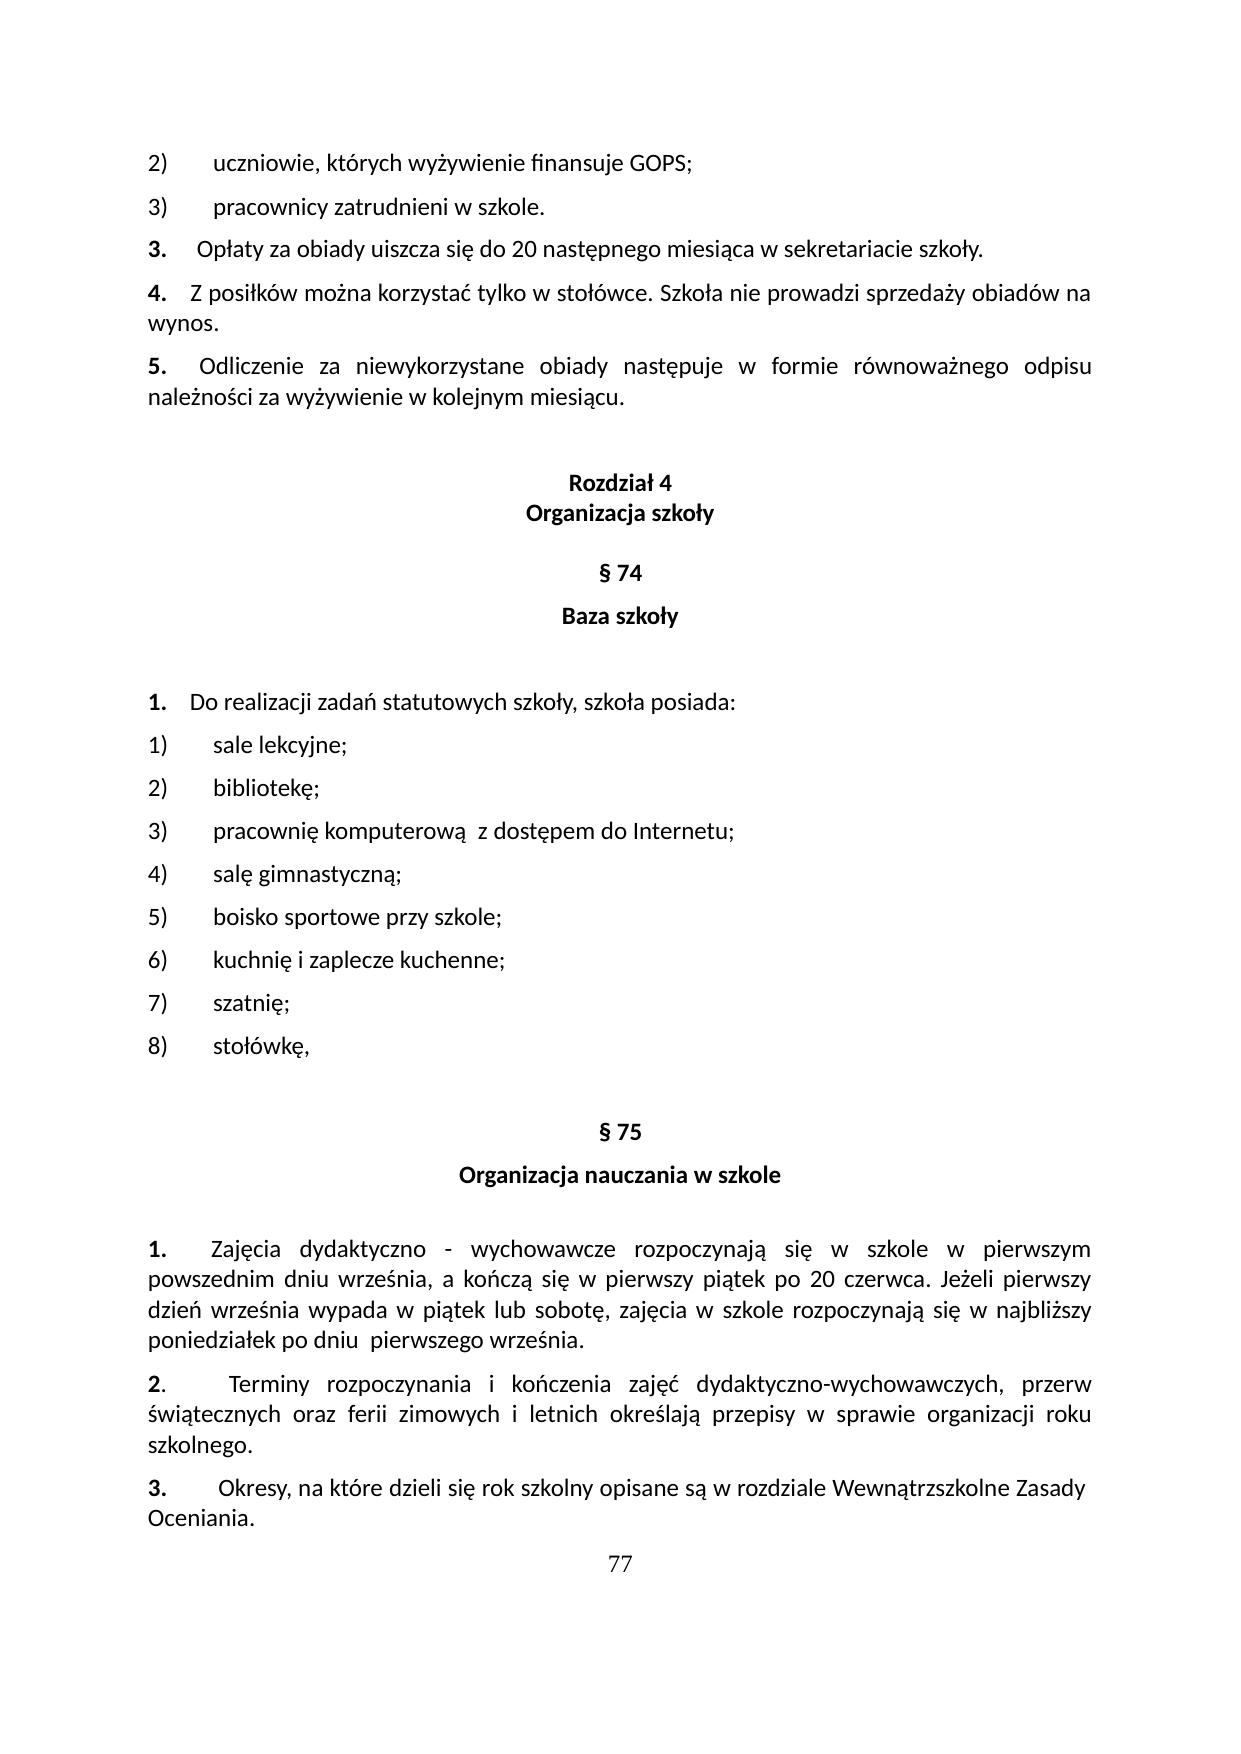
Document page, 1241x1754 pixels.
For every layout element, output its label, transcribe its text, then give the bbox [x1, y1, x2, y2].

text 4) salę gimnastyczną; [148, 858, 1093, 889]
text 7) szatnię; [148, 987, 1093, 1018]
text Organizacja nauczania w szkole [148, 1159, 1093, 1190]
text 4. Z posiłków można korzystać tylko w stołówce. Szkoła nie prowadzi sprzedaży obiadów na wynos. [148, 277, 1093, 338]
text 3. Opłaty za obiady uiszcza się do 20 następnego miesiąca w sekretariacie szkoły. [148, 234, 1093, 264]
text 5. Odliczenie za niewykorzystane obiady następuje w formie równoważnego odpisu należności za wyżywienie w kolejnym miesiącu. [148, 350, 1093, 411]
text 1. Do realizacji zadań statutowych szkoły, szkoła posiada: [148, 686, 1093, 717]
text 6) kuchnię i zaplecze kuchenne; [148, 944, 1093, 975]
text 2) uczniowie, których wyżywienie finansuje GOPS; [148, 148, 1093, 178]
text § 75 [148, 1117, 1093, 1147]
text 3) pracownicy zatrudnieni w szkole. [148, 191, 1093, 221]
text § 74 [148, 557, 1093, 588]
text 3. Okresy, na które dzieli się rok szkolny opisane są w rozdziale Wewnątrzszkolne Zasady Oceniania. [148, 1472, 1093, 1533]
text 3) pracownię komputerową z dostępem do Internetu; [148, 815, 1093, 846]
text 1. Zajęcia dydaktyczno - wychowawcze rozpoczynają się w szkole w pierwszym powszednim dniu września, a kończą się w pierwszy piątek po 20 czerwca. Jeżeli pierwszy dzień września wypada w piątek lub sobotę, zajęcia w szkole rozpoczynają się w najbliższy poniedziałek po dniu pierwszego września. [148, 1233, 1093, 1355]
text 2) bibliotekę; [148, 772, 1093, 803]
text 2. Terminy rozpoczynania i kończenia zajęć dydaktyczno-wychowawczych, przerw świątecznych oraz ferii zimowych i letnich określają przepisy w sprawie organizacji roku szkolnego. [148, 1368, 1093, 1459]
text Baza szkoły [148, 600, 1093, 631]
text 1) sale lekcyjne; [148, 729, 1093, 760]
text 8) stołówkę, [148, 1031, 1093, 1061]
subtitle Rozdział 4 Organizacja szkoły [148, 467, 1093, 528]
text 5) boisko sportowe przy szkole; [148, 901, 1093, 932]
